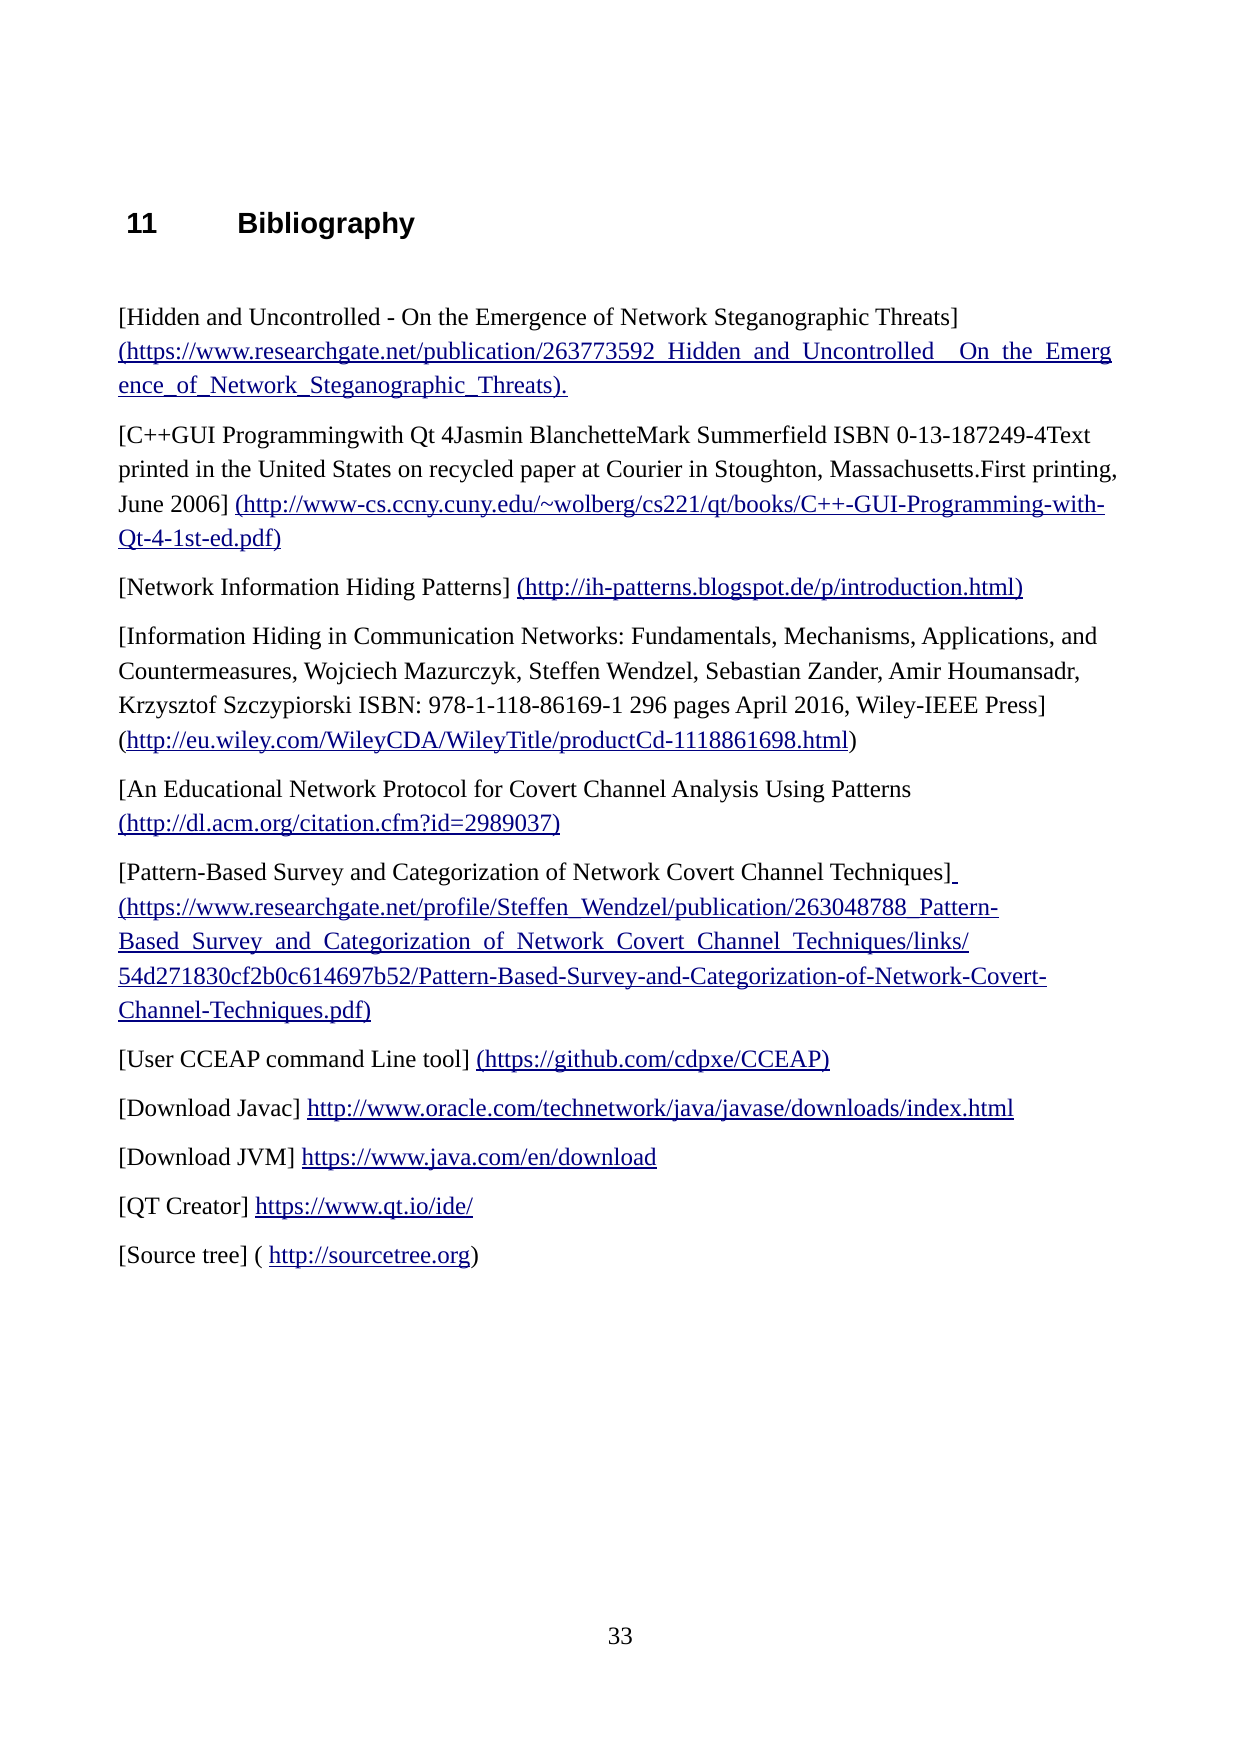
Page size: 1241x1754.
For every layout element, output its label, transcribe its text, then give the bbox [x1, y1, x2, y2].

text [Download Javac] http://www.oracle.com/technetwork/java/javase/downloads/index.html [118, 1093, 1122, 1122]
subtitle Bibliography [118, 207, 1122, 240]
text [Information Hiding in Communication Networks: Fundamentals, Mechanisms, Applications, and Countermeasures, Wojciech Mazurczyk, Steffen Wendzel, Sebastian Zander, Amir Houmansadr, Krzysztof Szczypiorski ISBN: 978-1-118-86169-1 296 pages April 2016, Wiley-IEEE Press] (http://eu.wiley.com/WileyCDA/WileyTitle/productCd-1118861698.html) [118, 621, 1122, 753]
text [Pattern-Based Survey and Categorization of Network Covert Channel Techniques] (https://www.researchgate.net/profile/Steffen_Wendzel/publication/263048788_Pattern-Based_Survey_and_Categorization_of_Network_Covert_Channel_Techniques/links/54d271830cf2b0c614697b52/Pattern-Based-Survey-and-Categorization-of-Network-Covert-Channel-Techniques.pdf) [118, 857, 1122, 1024]
text [Download JVM] https://www.java.com/en/download [118, 1142, 1122, 1171]
text [An Educational Network Protocol for Covert Channel Analysis Using Patterns (http://dl.acm.org/citation.cfm?id=2989037) [118, 774, 1122, 837]
text [User CCEAP command Line tool] (https://github.com/cdpxe/CCEAP) [118, 1044, 1122, 1073]
text [QT Creator] https://www.qt.io/ide/ [118, 1191, 1122, 1220]
text [Source tree] ( http://sourcetree.org) [118, 1241, 1122, 1269]
text [C++GUI Programmingwith Qt 4Jasmin BlanchetteMark Summerfield ISBN 0-13-187249-4Text printed in the United States on recycled paper at Courier in Stoughton, Massachusetts.First printing, June 2006] (http://www-cs.ccny.cuny.edu/~wolberg/cs221/qt/books/C++-GUI-Programming-with-Qt-4-1st-ed.pdf) [118, 420, 1122, 552]
text [Network Information Hiding Patterns] (http://ih-patterns.blogspot.de/p/introduction.html) [118, 572, 1122, 601]
text [Hidden and Uncontrolled - On the Emergence of Network Steganographic Threats] (https://www.researchgate.net/publication/263773592_Hidden_and_Uncontrolled__On_the_Emergence_of_Network_Steganographic_Threats). [118, 302, 1122, 399]
